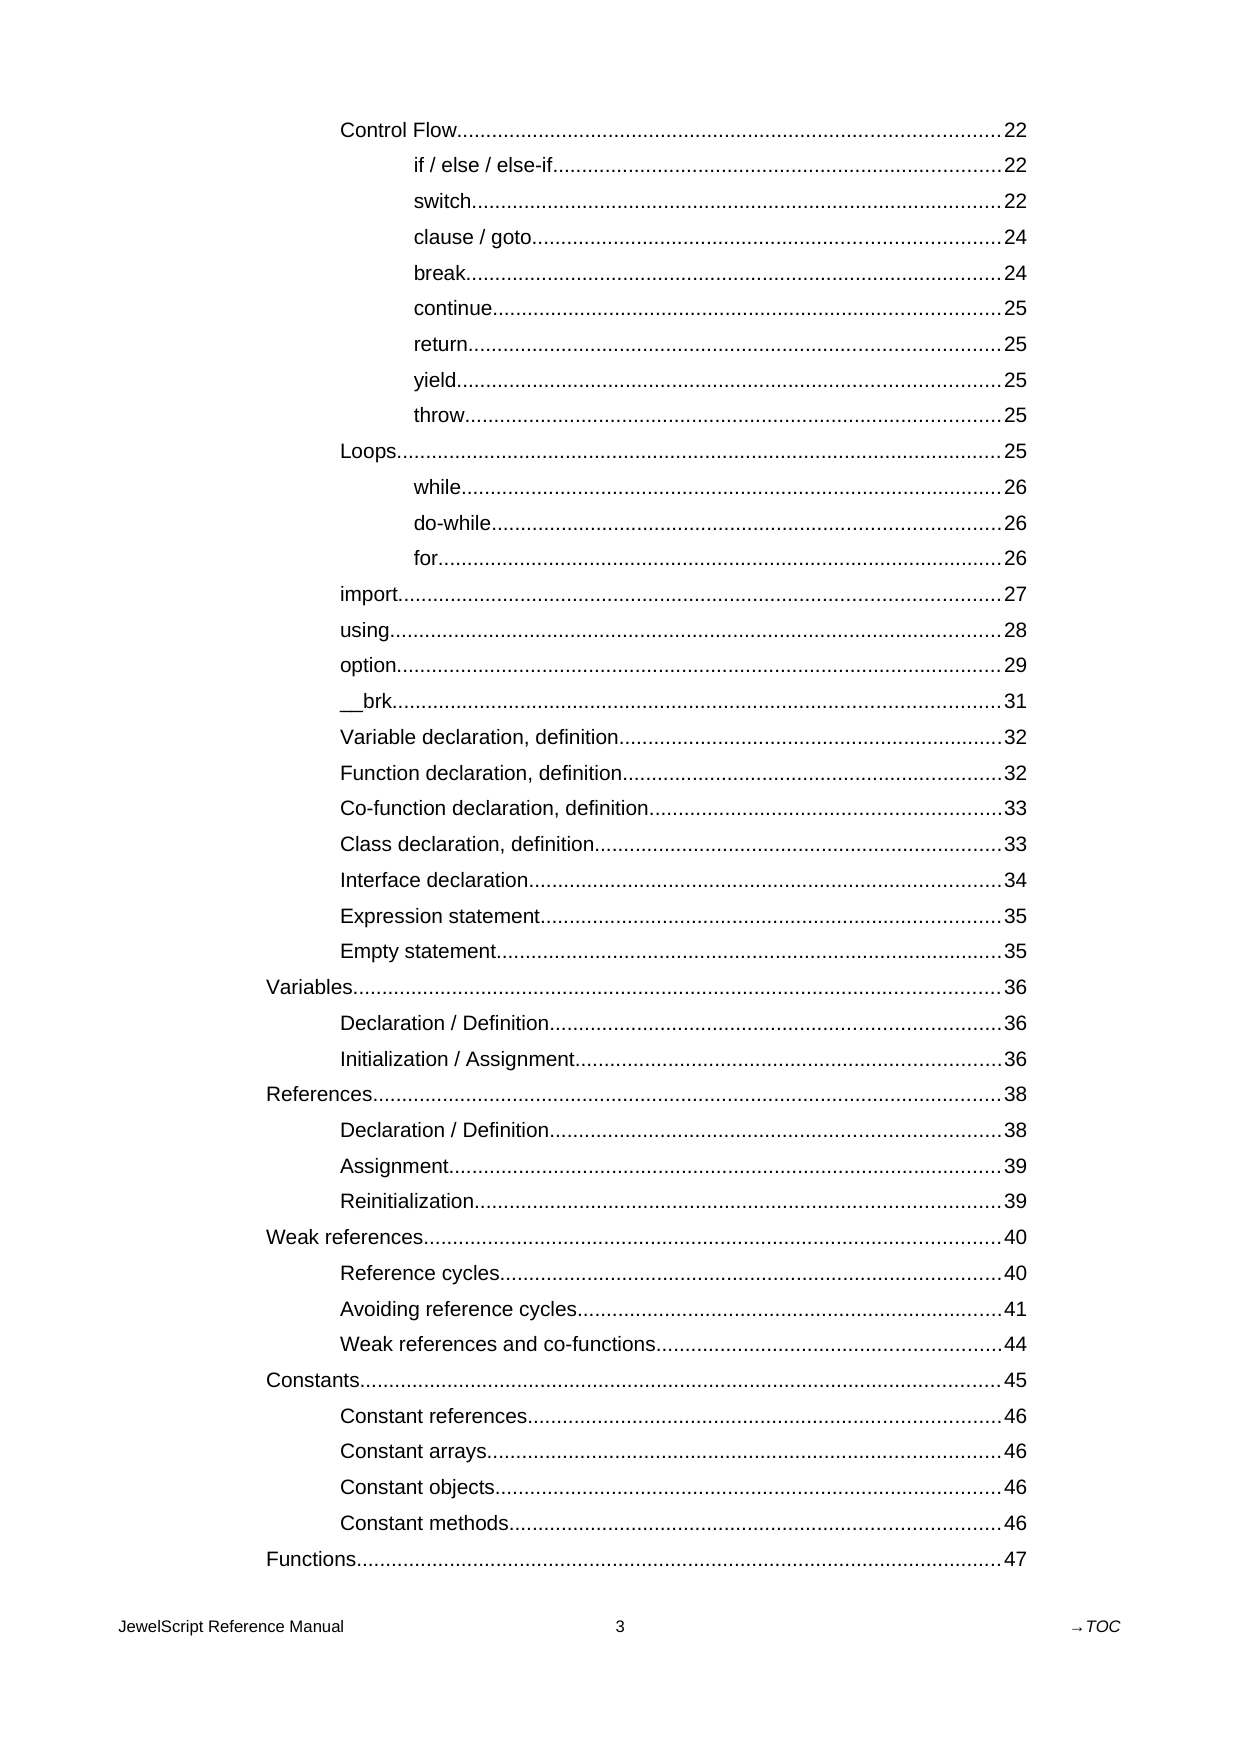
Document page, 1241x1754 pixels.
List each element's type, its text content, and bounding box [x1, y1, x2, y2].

text Weak references and co-functions 45 [340, 1333, 1122, 1356]
text switch 22 [413, 189, 1122, 213]
text Initialization / Assignment 37 [340, 1047, 1122, 1070]
text if / else / else-if 22 [413, 154, 1122, 177]
text Constant references 47 [340, 1404, 1122, 1428]
text option 30 [340, 654, 1122, 677]
text Variable declaration, definition 32 [340, 726, 1122, 749]
text Assignment 40 [340, 1154, 1122, 1177]
text Constant methods 47 [340, 1512, 1122, 1535]
text Reinitialization 40 [340, 1190, 1122, 1213]
text Declaration / Definition 37 [340, 1011, 1122, 1034]
text Weak references 41 [266, 1226, 1122, 1249]
text Class declaration, definition 33 [340, 833, 1122, 856]
text using 29 [340, 618, 1122, 642]
text continue 25 [413, 297, 1122, 320]
text Expression statement 35 [340, 904, 1122, 927]
text Constant arrays 47 [340, 1440, 1122, 1463]
text __brk 32 [340, 690, 1122, 713]
text Control Flow 22 [340, 118, 1122, 141]
text Empty statement 36 [340, 940, 1122, 963]
text do-while 26 [413, 511, 1122, 534]
text for 26 [413, 547, 1122, 570]
text Interface declaration 34 [340, 868, 1122, 892]
text while 26 [413, 475, 1122, 499]
text break 24 [413, 261, 1122, 284]
text Function declaration, definition 32 [340, 761, 1122, 784]
text yield 25 [413, 368, 1122, 391]
text throw 25 [413, 404, 1122, 427]
text Constants 46 [266, 1369, 1122, 1392]
text Reference cycles 41 [340, 1261, 1122, 1285]
text Declaration / Definition 39 [340, 1118, 1122, 1142]
text import 27 [340, 583, 1122, 606]
text Avoiding reference cycles 42 [340, 1297, 1122, 1320]
text References 39 [266, 1083, 1122, 1106]
text Constant objects 47 [340, 1476, 1122, 1499]
text clause / goto 24 [413, 225, 1122, 248]
text Co-function declaration, definition 33 [340, 797, 1122, 820]
text return 25 [413, 332, 1122, 356]
text Loops 25 [340, 440, 1122, 463]
text Variables 37 [266, 976, 1122, 999]
text Functions 48 [266, 1547, 1122, 1571]
